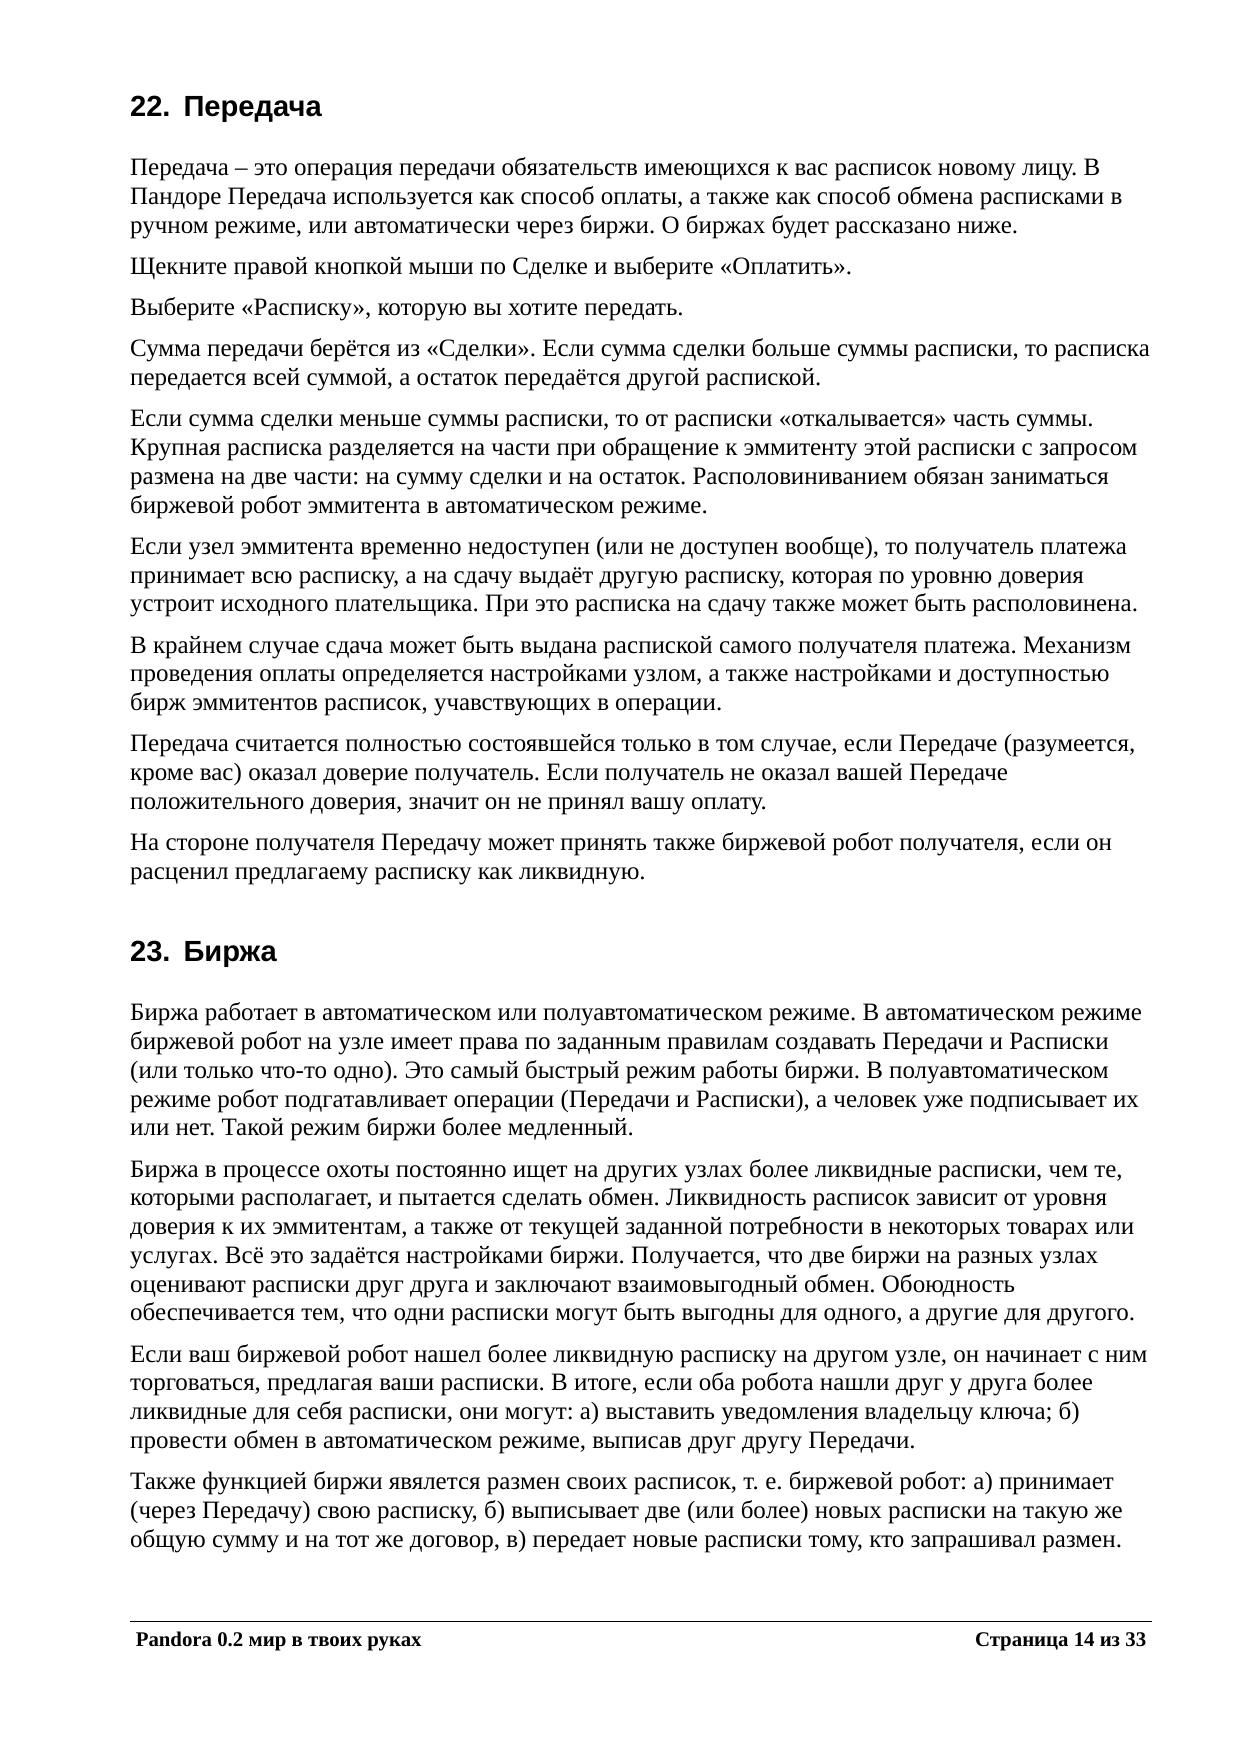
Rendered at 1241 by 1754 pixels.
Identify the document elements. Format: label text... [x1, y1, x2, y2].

text Биржа работает в автоматическом или полуавтоматическом режиме. В автоматическом режиме биржевой робот на узле имеет права по заданным правилам создавать Передачи и Расписки (или только что-то одно). Это самый быстрый режим работы биржи. В полуавтоматическом режиме робот подгатавливает операции (Передачи и Расписки), а человек уже подписывает их или нет. Такой режим биржи более медленный. [130, 997, 1152, 1141]
text Если узел эммитента временно недоступен (или не доступен вообще), то получатель платежа принимает всю расписку, а на сдачу выдаёт другую расписку, которая по уровню доверия устроит исходного плательщика. При это расписка на сдачу также может быть располовинена. [130, 531, 1152, 617]
subtitle Биржа [130, 934, 1152, 967]
text Передача считается полностью состоявшейся только в том случае, если Передаче (разумеется, кроме вас) оказал доверие получатель. Если получатель не оказал вашей Передаче положительного доверия, значит он не принял вашу оплату. [130, 728, 1152, 815]
subtitle Передача [130, 88, 1152, 122]
text Также функцией биржи явялется размен своих расписок, т. е. биржевой робот: а) принимает (через Передачу) свою расписку, б) выписывает две (или более) новых расписки на такую же общую сумму и на тот же договор, в) передает новые расписки тому, кто запрашивал размен. [130, 1466, 1152, 1552]
text Если сумма сделки меньше суммы расписки, то от расписки «откалывается» часть суммы. Крупная расписка разделяется на части при обращение к эммитенту этой расписки с запросом размена на две части: на сумму сделки и на остаток. Располовиниванием обязан заниматься биржевой робот эммитента в автоматическом режиме. [130, 403, 1152, 518]
text В крайнем случае сдача может быть выдана распиской самого получателя платежа. Механизм проведения оплаты определяется настройками узлом, а также настройками и доступностью бирж эммитентов расписок, учавствующих в операции. [130, 630, 1152, 716]
text Если ваш биржевой робот нашел более ликвидную расписку на другом узле, он начинает с ним торговаться, предлагая ваши расписки. В итоге, если оба робота нашли друг у друга более ликвидные для себя расписки, они могут: а) выставить уведомления владельцу ключа; б) провести обмен в автоматическом режиме, выписав друг другу Передачи. [130, 1339, 1152, 1454]
text Выберите «Расписку», которую вы хотите передать. [130, 292, 1152, 321]
text Биржа в процессе охоты постоянно ищет на других узлах более ликвидные расписки, чем те, которыми располагает, и пытается сделать обмен. Ликвидность расписок зависит от уровня доверия к их эммитентам, а также от текущей заданной потребности в некоторых товарах или услугах. Всё это задаётся настройками биржи. Получается, что две биржи на разных узлах оценивают расписки друг друга и заключают взаимовыгодный обмен. Обоюдность обеспечивается тем, что одни расписки могут быть выгодны для одного, а другие для другого. [130, 1154, 1152, 1326]
text Передача – это операция передачи обязательств имеющихся к вас расписок новому лицу. В Пандоре Передача используется как способ оплаты, а также как способ обмена расписками в ручном режиме, или автоматически через биржи. О биржах будет рассказано ниже. [130, 152, 1152, 238]
text Сумма передачи берётся из «Сделки». Если сумма сделки больше суммы расписки, то расписка передается всей суммой, а остаток передаётся другой распиской. [130, 333, 1152, 391]
text На стороне получателя Передачу может принять также биржевой робот получателя, если он расценил предлагаему расписку как ликвидную. [130, 827, 1152, 885]
text Щекните правой кнопкой мыши по Сделке и выберите «Оплатить». [130, 251, 1152, 280]
